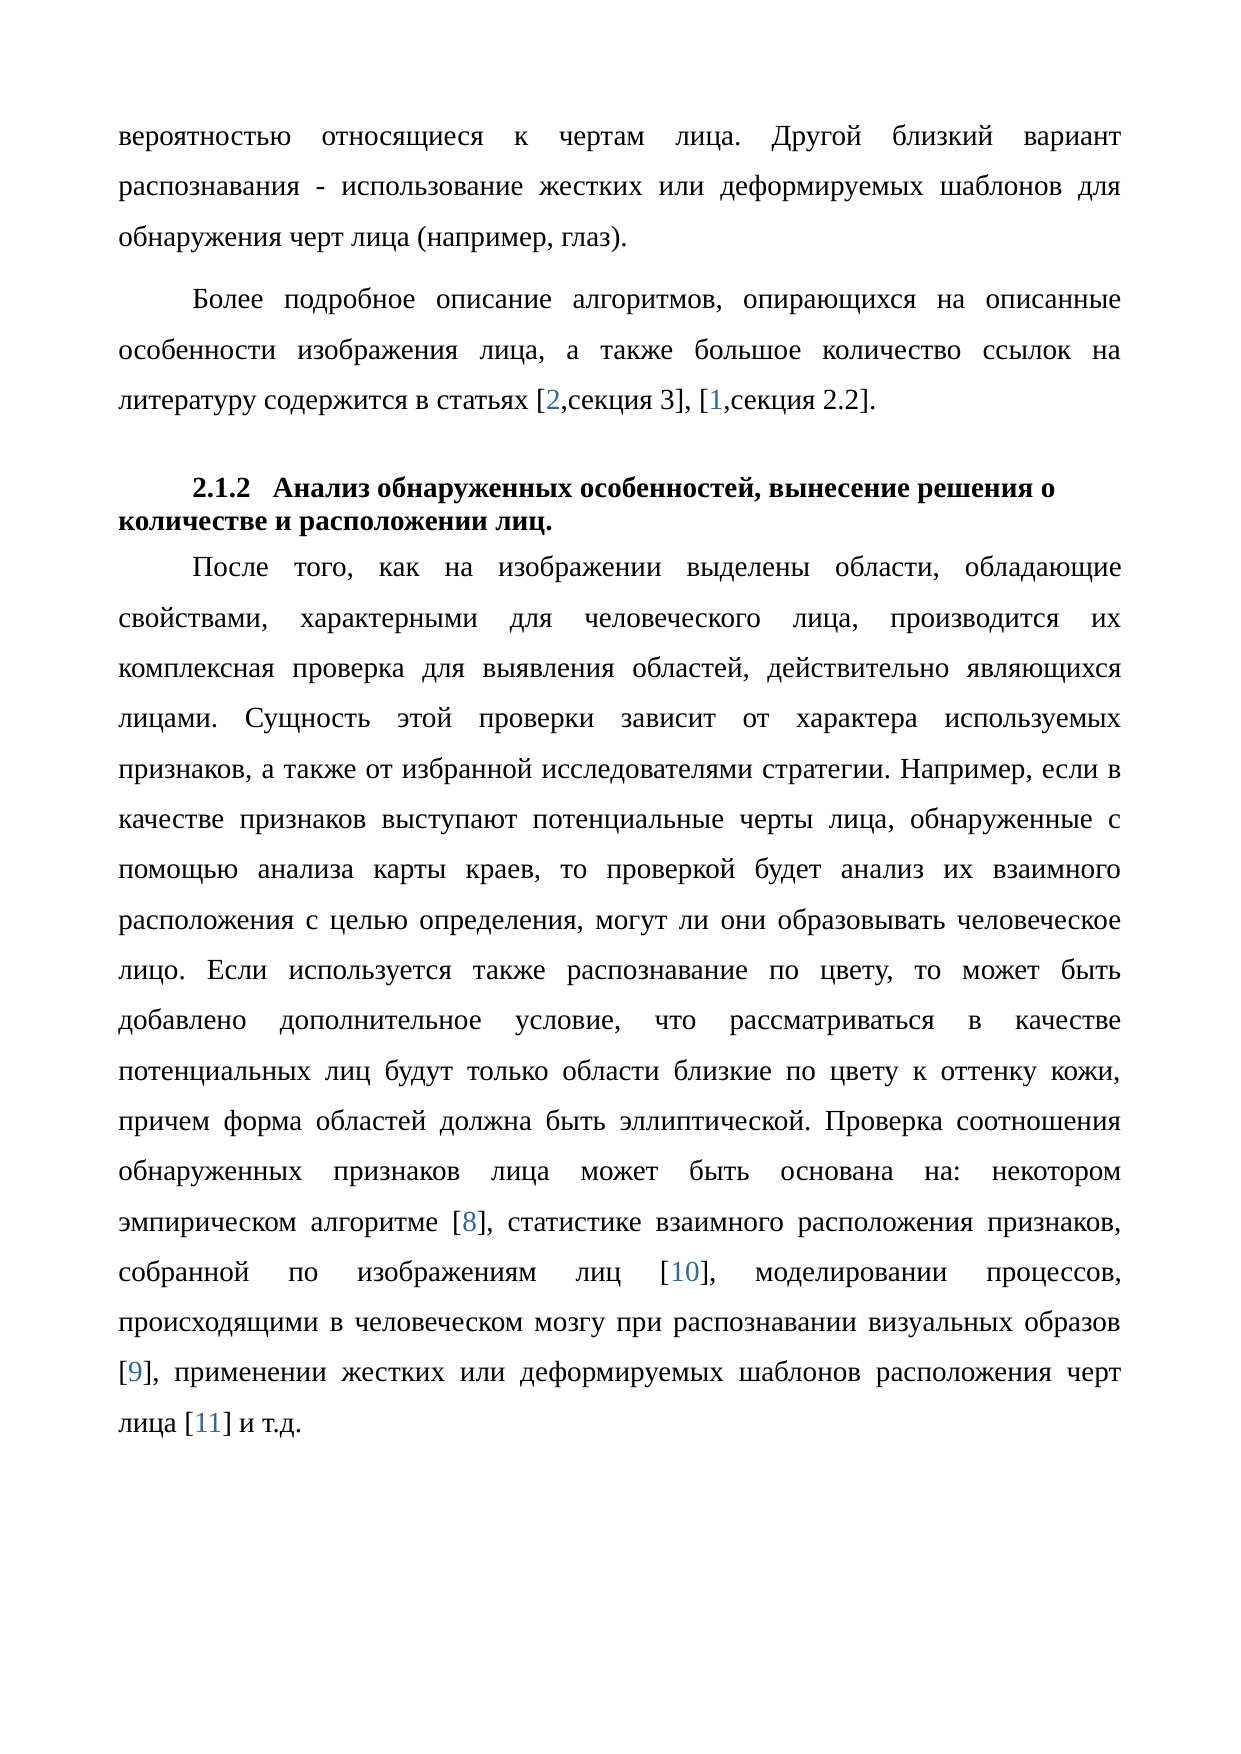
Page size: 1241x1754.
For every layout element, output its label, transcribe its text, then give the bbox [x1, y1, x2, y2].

text Более подробное описание алгоритмов, опирающихся на описанные особенности изображения лица, а также большое количество ссылок на литературу содержится в статьях [2,секция 3], [1,секция 2.2]. [118, 282, 1122, 416]
text вероятностью относящиеся к чертам лица. Другой близкий вариант распознавания - использование жестких или деформируемых шаблонов для обнаружения черт лица (например, глаз). [118, 118, 1122, 252]
text После того, как на изображении выделены области, обладающие свойствами, характерными для человеческого лица, производится их комплексная проверка для выявления областей, действительно являющихся лицами. Сущность этой проверки зависит от характера используемых признаков, а также от избранной исследователями стратегии. Например, если в качестве признаков выступают потенциальные черты лица, обнаруженные с помощью анализа карты краев, то проверкой будет анализ их взаимного расположения с целью определения, могут ли они образовывать человеческое лицо. Если используется также распознавание по цвету, то может быть добавлено дополнительное условие, что рассматриваться в качестве потенциальных лиц будут только области близкие по цвету к оттенку кожи, причем форма областей должна быть эллиптической. Проверка соотношения обнаруженных признаков лица может быть основана на: некотором эмпирическом алгоритме [8], статистике взаимного расположения признаков, собранной по изображениям лиц [10], моделировании процессов, происходящими в человеческом мозгу при распознавании визуальных образов [9], применении жестких или деформируемых шаблонов расположения черт лица [11] и т.д. [118, 549, 1122, 1438]
subtitle 2.1.2 Анализ обнаруженных особенностей, вынесение решения о количестве и расположении лиц. [118, 470, 1122, 537]
